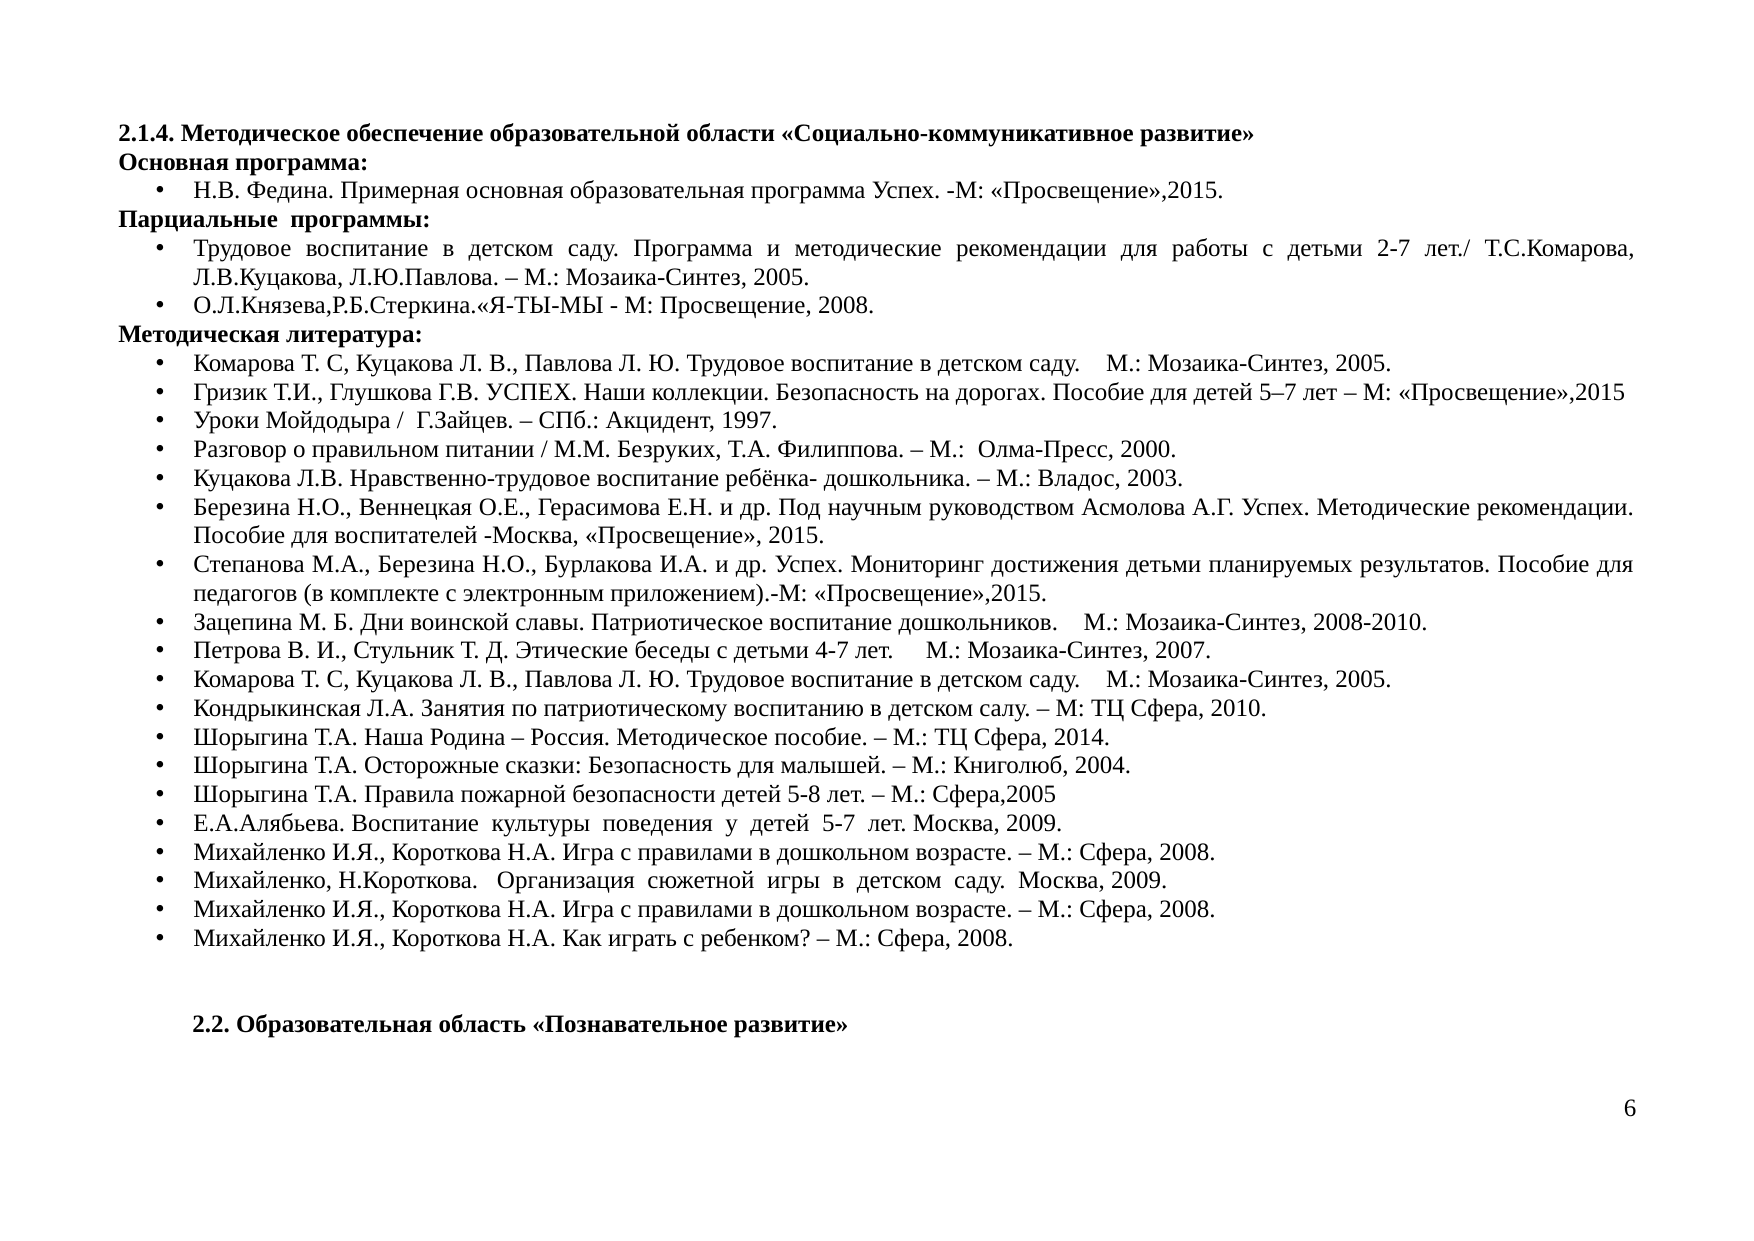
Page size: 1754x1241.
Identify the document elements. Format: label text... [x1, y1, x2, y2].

list О.Л.Князева,Р.Б.Стеркина.«Я-ТЫ-МЫ - М: Просвещение, 2008. [156, 291, 1636, 319]
list Березина Н.О., Веннецкая О.Е., Герасимова Е.Н. и др. Под научным руководством Асмолова А.Г. Успех. Методические рекомендации. Пособие для воспитателей -Москва, «Просвещение», 2015. [156, 492, 1636, 549]
list Методическая литература: [118, 319, 1636, 348]
list Комарова Т. С, Куцакова Л. В., Павлова Л. Ю. Трудовое воспитание в детском саду. М.: Мозаика-Синтез, 2005. [156, 664, 1636, 693]
list Куцакова Л.В. Нравственно-трудовое воспитание ребёнка- дошкольника. – М.: Владос, 2003. [156, 463, 1636, 492]
text 2.2. Образовательная область «Познавательное развитие» [118, 1009, 1636, 1038]
list Разговор о правильном питании / М.М. Безруких, Т.А. Филиппова. – М.: Олма-Пресс, 2000. [156, 434, 1636, 463]
list Шорыгина Т.А. Осторожные сказки: Безопасность для малышей. – М.: Книголюб, 2004. [156, 751, 1636, 779]
list Петрова В. И., Стульник Т. Д. Этические беседы с детьми 4-7 лет.  М.: Мозаика-Синтез, 2007. [156, 636, 1636, 664]
list 2.1.4. Методическое обеспечение образовательной области «Социально-коммуникативное развитие» [118, 118, 1636, 147]
list Михайленко И.Я., Короткова Н.А. Как играть с ребенком? – М.: Сфера, 2008. [156, 923, 1636, 952]
list Шорыгина Т.А. Наша Родина – Россия. Методическое пособие. – М.: ТЦ Сфера, 2014. [156, 722, 1636, 751]
list Уроки Мойдодыра / Г.Зайцев. – СПб.: Акцидент, 1997. [156, 406, 1636, 434]
list Парциальные программы: [118, 204, 1636, 233]
list Михайленко И.Я., Короткова Н.А. Игра с правилами в дошкольном возрасте. – М.: Сфера, 2008. [156, 894, 1636, 923]
list Шорыгина Т.А. Правила пожарной безопасности детей 5-8 лет. – М.: Сфера,2005 [156, 779, 1636, 808]
list Михайленко И.Я., Короткова Н.А. Игра с правилами в дошкольном возрасте. – М.: Сфера, 2008. [156, 837, 1636, 866]
list Комарова Т. С, Куцакова Л. В., Павлова Л. Ю. Трудовое воспитание в детском саду. М.: Мозаика-Синтез, 2005. [156, 348, 1636, 377]
list Кондрыкинская Л.А. Занятия по патриотическому воспитанию в детском салу. – М: ТЦ Сфера, 2010. [156, 693, 1636, 722]
list Е.А.Алябьева. Воспитание культуры поведения у детей 5-7 лет. Москва, 2009. [156, 808, 1636, 837]
list Н.В. Федина. Примерная основная образовательная программа Успех. -М: «Просвещение»,2015. [156, 176, 1636, 204]
list Трудовое воспитание в детском саду. Программа и методические рекомендации для работы с детьми 2-7 лет./ Т.С.Комарова, Л.В.Куцакова, Л.Ю.Павлова. – М.: Мозаика-Синтез, 2005. [156, 233, 1636, 291]
list Гризик Т.И., Глушкова Г.В. УСПЕХ. Наши коллекции. Безопасность на дорогах. Пособие для детей 5–7 лет – М: «Просвещение»,2015 [156, 377, 1636, 406]
list Михайленко, Н.Короткова. Организация сюжетной игры в детском саду. Москва, 2009. [156, 866, 1636, 894]
list Зацепина М. Б. Дни воинской славы. Патриотическое воспитание дошкольников. М.: Мозаика-Синтез, 2008-2010. [156, 607, 1636, 636]
list Степанова М.А., Березина Н.О., Бурлакова И.А. и др. Успех. Мониторинг достижения детьми планируемых результатов. Пособие для педагогов (в комплекте с электронным приложением).-М: «Просвещение»,2015. [156, 549, 1636, 607]
list Основная программа: [118, 147, 1636, 176]
